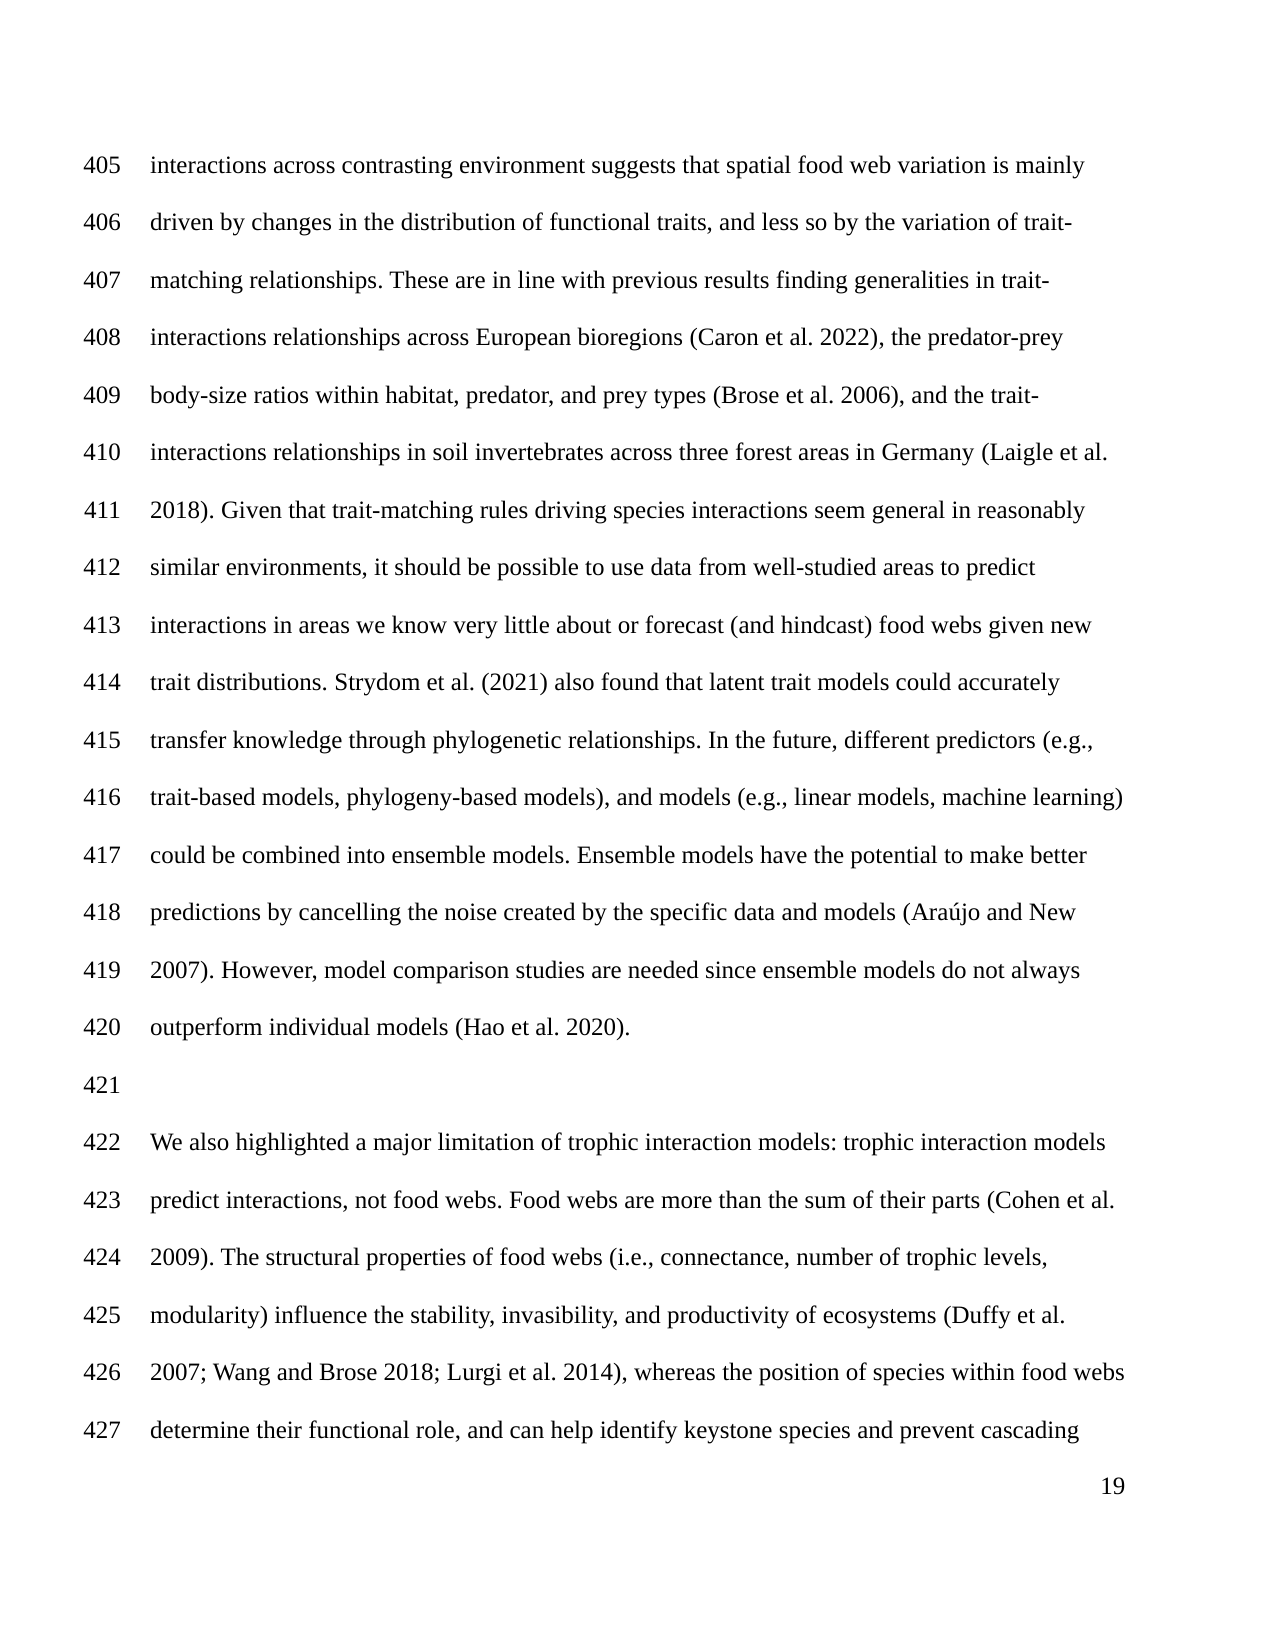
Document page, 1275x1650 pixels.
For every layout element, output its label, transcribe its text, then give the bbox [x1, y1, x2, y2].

text We also highlighted a major limitation of trophic interaction models: trophic interaction models predict interactions, not food webs. Food webs are more than the sum of their parts (Cohen et al. 2009). The structural properties of food webs (i.e., connectance, number of trophic levels, modularity) influence the stability, invasibility, and productivity of ecosystems (Duffy et al. 2007; Wang and Brose 2018; Lurgi et al. 2014), whereas the position of species within food webs determine their functional role, and can help identify keystone species and prevent cascading [150, 1127, 1125, 1444]
text interactions across contrasting environment suggests that spatial food web variation is mainly driven by changes in the distribution of functional traits, and less so by the variation of trait-matching relationships. These are in line with previous results finding generalities in trait-interactions relationships across European bioregions (Caron et al. 2022), the predator-prey body-size ratios within habitat, predator, and prey types (Brose et al. 2006), and the trait-interactions relationships in soil invertebrates across three forest areas in Germany (Laigle et al. 2018). Given that trait-matching rules driving species interactions seem general in reasonably similar environments, it should be possible to use data from well-studied areas to predict interactions in areas we know very little about or forecast (and hindcast) food webs given new trait distributions. Strydom et al. (2021) also found that latent trait models could accurately transfer knowledge through phylogenetic relationships. In the future, different predictors (e.g., trait-based models, phylogeny-based models), and models (e.g., linear models, machine learning) could be combined into ensemble models. Ensemble models have the potential to make better predictions by cancelling the noise created by the specific data and models (Araújo and New 2007). However, model comparison studies are needed since ensemble models do not always outperform individual models (Hao et al. 2020). [150, 150, 1125, 1041]
